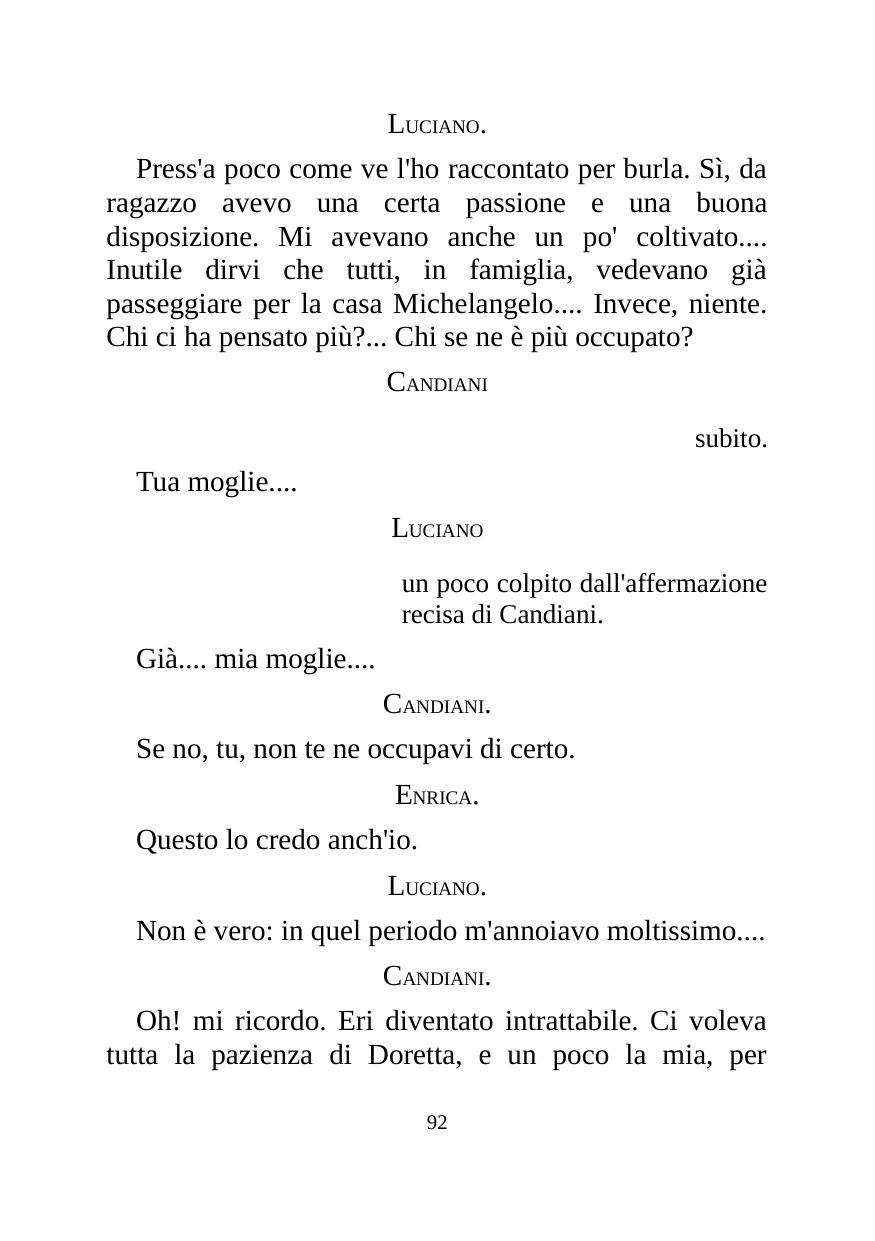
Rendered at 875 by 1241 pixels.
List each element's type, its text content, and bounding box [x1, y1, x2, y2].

text subito. [402, 422, 768, 453]
text Tua moglie.... [106, 464, 768, 498]
text Candiani. [106, 958, 768, 992]
text Questo lo credo anch'io. [106, 822, 768, 856]
text Candiani. [106, 686, 768, 720]
text Luciano. [106, 868, 768, 901]
text Candiani [106, 364, 768, 398]
text Se no, tu, non te ne occupavi di certo. [106, 732, 768, 765]
text Oh! mi ricordo. Eri diventato intrattabile. Ci voleva tutta la pazienza di Doretta, e un poco la mia, per [106, 1003, 768, 1071]
text Luciano [106, 510, 768, 543]
text un poco colpito dall'affermazione recisa di Candiani. [402, 567, 768, 629]
text Non è vero: in quel periodo m'annoiavo moltissimo.... [106, 913, 768, 946]
text Press'a poco come ve l'ho raccontato per burla. Sì, da ragazzo avevo una certa passione e una buona disposizione. Mi avevano anche un po' coltivato.... Inutile dirvi che tutti, in famiglia, vedevano già passeggiare per la casa Michelangelo.... Invece, niente. Chi ci ha pensato più?... Chi se ne è più occupato? [106, 152, 768, 353]
text Luciano. [106, 106, 768, 140]
text Già.... mia moglie.... [106, 641, 768, 674]
text Enrica. [106, 777, 768, 811]
